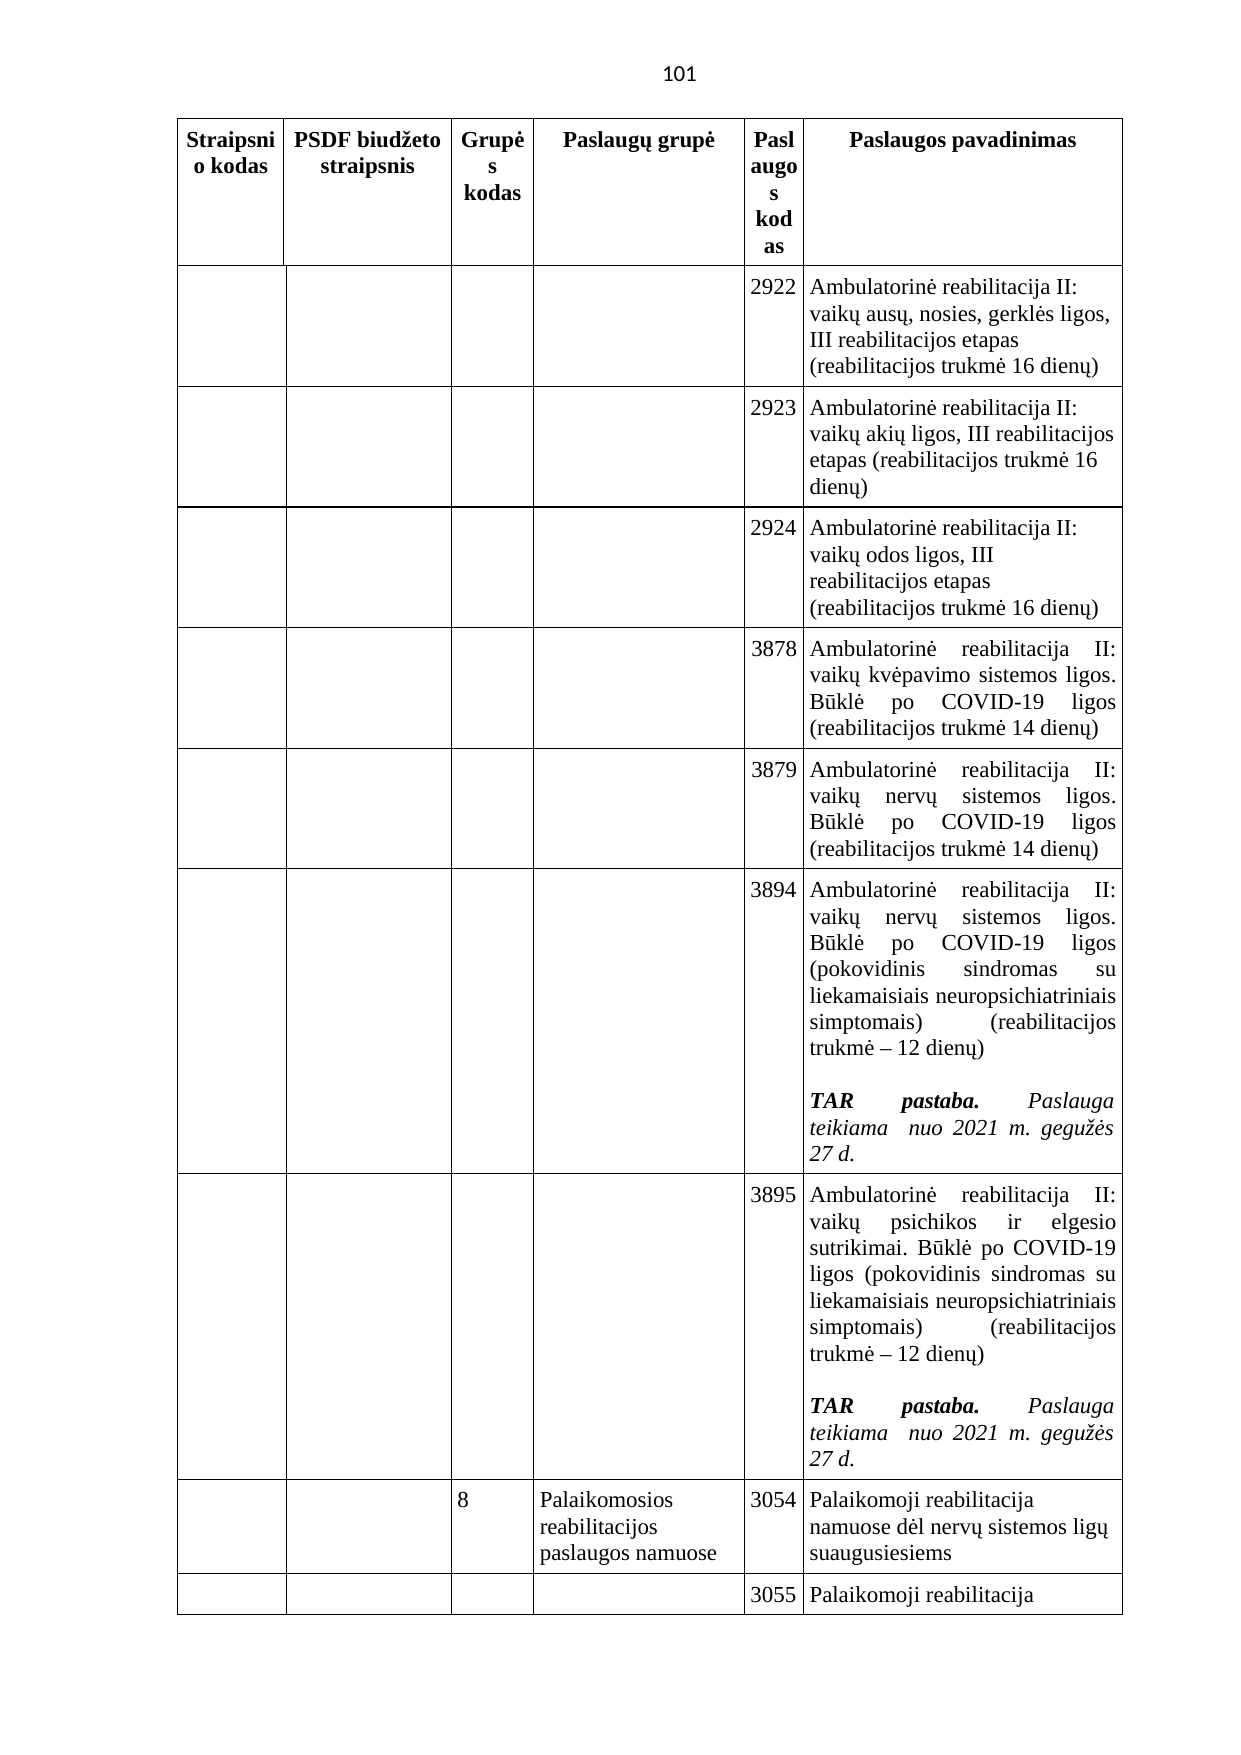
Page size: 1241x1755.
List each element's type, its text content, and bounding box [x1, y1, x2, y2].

table_header Straipsnio kodas [178, 119, 283, 265]
table_cell 3894 [745, 869, 803, 1173]
table_cell Ambulatorinė reabilitacija II: vaikų nervų sistemos ligos. Būklė po COVID-19 ligos (pokovidinis sindromas su liekamaisiais neuropsichiatriniais simptomais) (reabilitacijos trukmė – 12 dienų) TAR pastaba. Paslauga teikiama nuo 2021 m. gegužės 27 d. [804, 869, 1122, 1173]
table_cell [178, 869, 286, 1173]
table_cell Ambulatorinė reabilitacija II: vaikų psichikos ir elgesio sutrikimai. Būklė po COVID-19 ligos (pokovidinis sindromas su liekamaisiais neuropsichiatriniais simptomais) (reabilitacijos trukmė – 12 dienų) TAR pastaba. Paslauga teikiama nuo 2021 m. gegužės 27 d. [804, 1174, 1122, 1478]
table_cell [178, 749, 286, 868]
table_cell Ambulatorinė reabilitacija II: vaikų ausų, nosies, gerklės ligos, III reabilitacijos etapas (reabilitacijos trukmė 16 dienų) [804, 266, 1122, 386]
table_cell Ambulatorinė reabilitacija II: vaikų odos ligos, III reabilitacijos etapas (reabilitacijos trukmė 16 dienų) [804, 508, 1122, 627]
table_cell [287, 869, 451, 1173]
table_cell [287, 387, 451, 506]
table_header PSDF biudžeto straipsnis [284, 119, 451, 265]
table_cell 3878 [745, 628, 803, 748]
table_cell 3055 [745, 1574, 803, 1614]
table_cell [287, 266, 451, 386]
table_cell [534, 387, 744, 506]
table_cell [452, 266, 533, 386]
table_cell [287, 628, 451, 748]
table_cell [452, 749, 533, 868]
table_cell Ambulatorinė reabilitacija II: vaikų akių ligos, III reabilitacijos etapas (reabilitacijos trukmė 16 dienų) [804, 387, 1122, 506]
table_cell Ambulatorinė reabilitacija II: vaikų kvėpavimo sistemos ligos. Būklė po COVID-19 ligos (reabilitacijos trukmė 14 dienų) [804, 628, 1122, 748]
table_cell Palaikomoji reabilitacija [804, 1574, 1122, 1614]
table_cell [287, 508, 451, 627]
table_cell [452, 1174, 533, 1478]
table_header Grupės kodas [452, 119, 533, 265]
table_cell 3895 [745, 1174, 803, 1478]
table_header Paslaugos pavadinimas [804, 119, 1122, 265]
table_cell 2923 [745, 387, 803, 506]
table_cell [534, 508, 744, 627]
table_cell [178, 266, 286, 386]
table_cell [287, 749, 451, 868]
table_cell [287, 1574, 451, 1614]
table_cell [178, 628, 286, 748]
table_cell [287, 1480, 451, 1573]
table_cell [534, 869, 744, 1173]
table_cell 2924 [745, 508, 803, 627]
table_cell 2922 [745, 266, 803, 386]
table_cell [178, 1174, 286, 1478]
table_cell [178, 508, 286, 627]
table_cell [452, 1574, 533, 1614]
table_cell [287, 1174, 451, 1478]
table_cell [452, 387, 533, 506]
table_cell 8 [452, 1480, 533, 1573]
table_cell [534, 749, 744, 868]
table_cell [534, 1574, 744, 1614]
table_cell [452, 508, 533, 627]
table_cell 3054 [745, 1480, 803, 1573]
table_cell [452, 628, 533, 748]
table_cell [534, 628, 744, 748]
table_cell [178, 1574, 286, 1614]
table_cell Palaikomosios reabilitacijos paslaugos namuose [534, 1480, 744, 1573]
table_cell [452, 869, 533, 1173]
table_cell [178, 387, 286, 506]
table_cell 3879 [745, 749, 803, 868]
table_cell [534, 266, 744, 386]
table_header Paslaugos kodas [745, 119, 803, 265]
table_cell Palaikomoji reabilitacija namuose dėl nervų sistemos ligų suaugusiesiems [804, 1480, 1122, 1573]
table_cell Ambulatorinė reabilitacija II: vaikų nervų sistemos ligos. Būklė po COVID-19 ligos (reabilitacijos trukmė 14 dienų) [804, 749, 1122, 868]
table_header Paslaugų grupė [534, 119, 744, 265]
table_cell [534, 1174, 744, 1478]
table_cell [178, 1480, 286, 1573]
